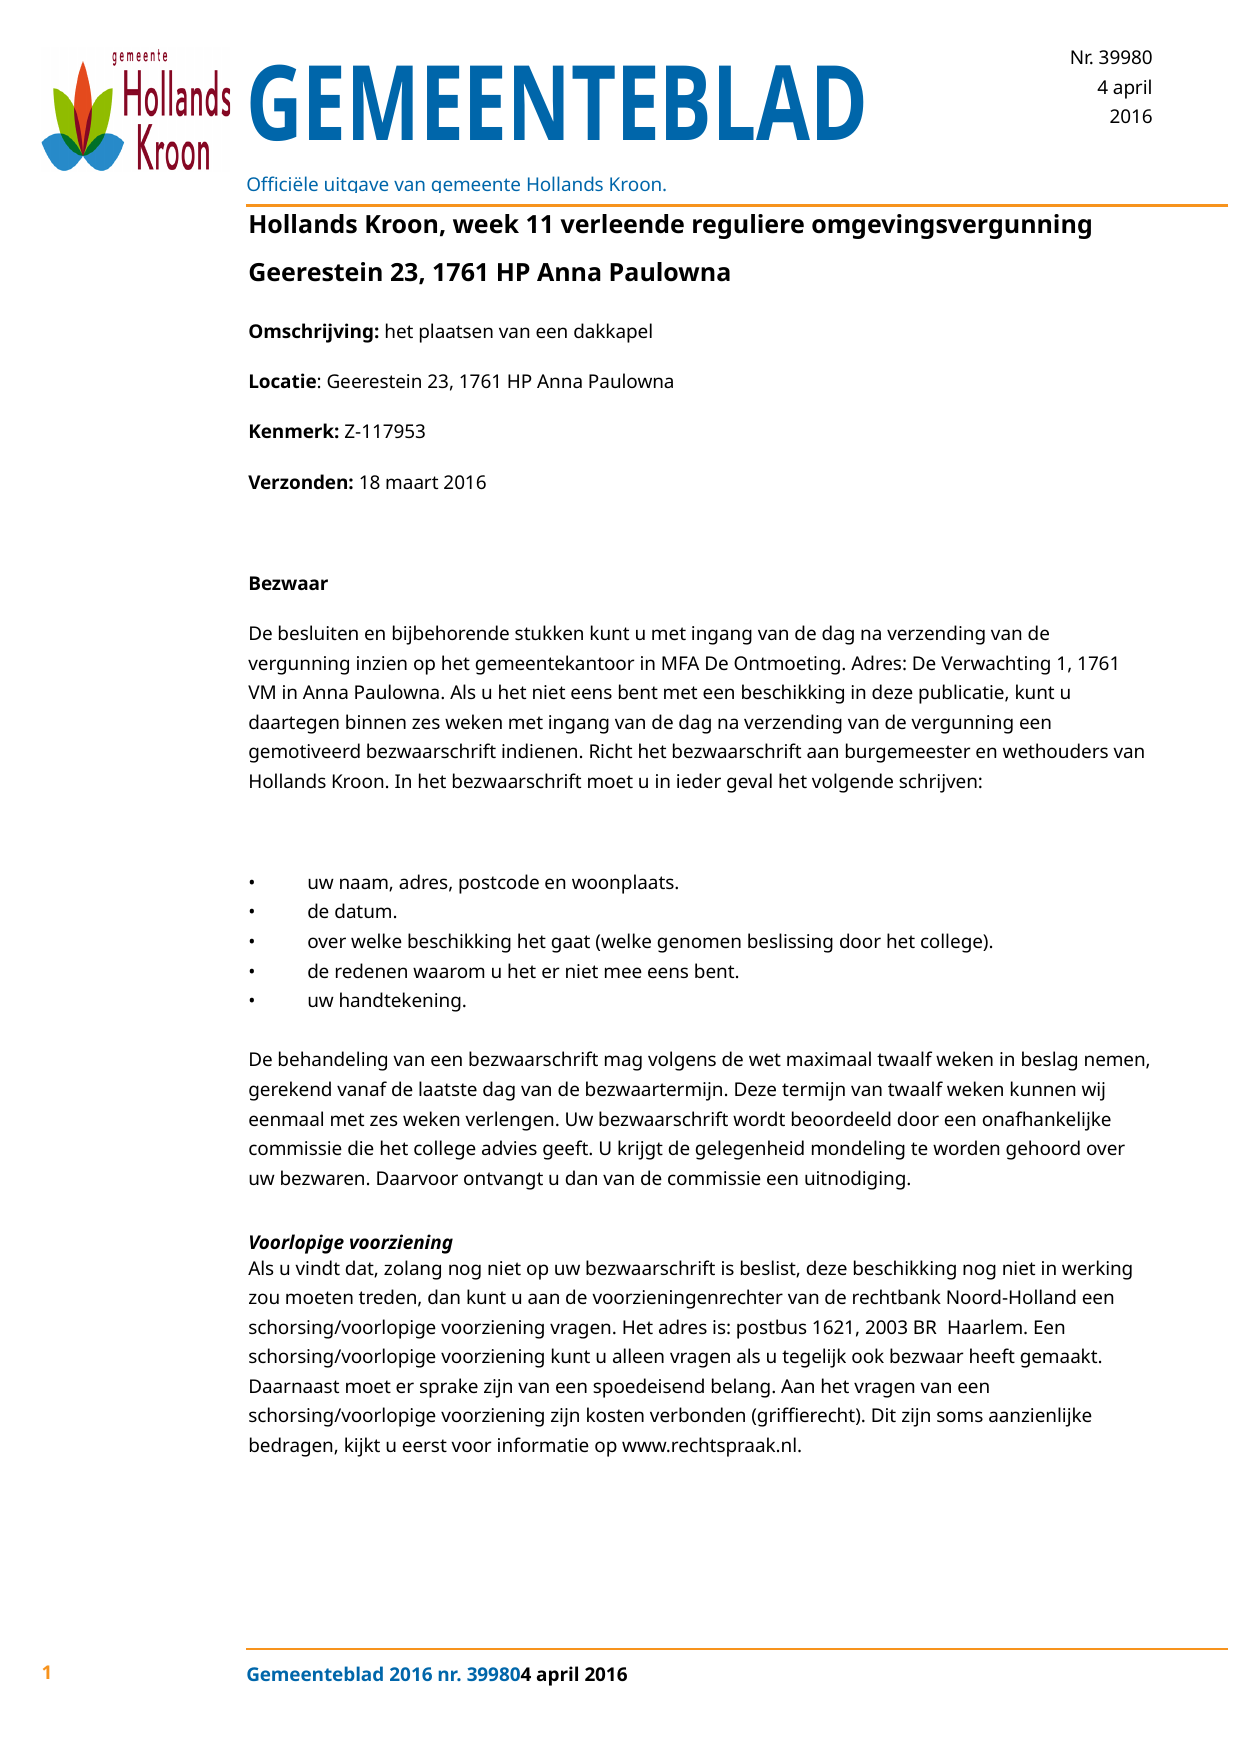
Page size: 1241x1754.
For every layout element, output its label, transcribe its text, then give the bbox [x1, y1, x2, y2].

text De behandeling van een bezwaarschrift mag volgens de wet maximaal twaalf weken in beslag nemen, gerekend vanaf de laatste dag van de bezwaartermijn. Deze termijn van twaalf weken kunnen wij eenmaal met zes weken verlengen. Uw bezwaarschrift wordt beoordeeld door een onafhankelijke commissie die het college advies geeft. U krijgt de gelegenheid mondeling te worden gehoord over uw bezwaren. Daarvoor ontvangt u dan van de commissie een uitnodiging. [248, 1047, 1152, 1191]
text De besluiten en bijbehorende stukken kunt u met ingang van de dag na verzending van de vergunning inzien op het gemeentekantoor in MFA De Ontmoeting. Adres: De Verwachting 1, 1761 VM in Anna Paulowna. Als u het niet eens bent met een beschikking in deze publicatie, kunt u daartegen binnen zes weken met ingang van de dag na verzending van de vergunning een gemotiveerd bezwaarschrift indienen. Richt het bezwaarschrift aan burgemeester en wethouders van Hollands Kroon. In het bezwaarschrift moet u in ieder geval het volgende schrijven: [248, 620, 1152, 794]
text Voorlopige voorziening [248, 1229, 1152, 1255]
text Kenmerk: Z-117953 [248, 419, 1152, 444]
list de redenen waarom u het er niet mee eens bent. [248, 958, 1152, 984]
text Hollands Kroon, week 11 verleende reguliere omgevingsvergunning Geerestein 23, 1761 HP Anna Paulowna [248, 207, 1152, 288]
list de datum. [248, 899, 1152, 924]
list uw handtekening. [248, 987, 1152, 1013]
list uw naam, adres, postcode en woonplaats. [248, 869, 1152, 895]
text Als u vindt dat, zolang nog niet op uw bezwaarschrift is beslist, deze beschikking nog niet in werking zou moeten treden, dan kunt u aan de voorzieningenrechter van de rechtbank Noord-Holland een schorsing/voorlopige voorziening vragen. Het adres is: postbus 1621, 2003 BR Haarlem. Een schorsing/voorlopige voorziening kunt u alleen vragen als u tegelijk ook bezwaar heeft gemaakt. Daarnaast moet er sprake zijn van een spoedeisend belang. Aan het vragen van een schorsing/voorlopige voorziening zijn kosten verbonden (griffierecht). Dit zijn soms aanzienlijke bedragen, kijkt u eerst voor informatie op www.rechtspraak.nl. [248, 1255, 1152, 1458]
list over welke beschikking het gaat (welke genomen beslissing door het college). [248, 928, 1152, 954]
text Omschrijving: het plaatsen van een dakkapel [248, 318, 1152, 344]
picture [41, 47, 231, 172]
text Locatie: Geerestein 23, 1761 HP Anna Paulowna [248, 368, 1152, 394]
text Verzonden: 18 maart 2016 [248, 469, 1152, 495]
text Bezwaar [248, 570, 1152, 596]
